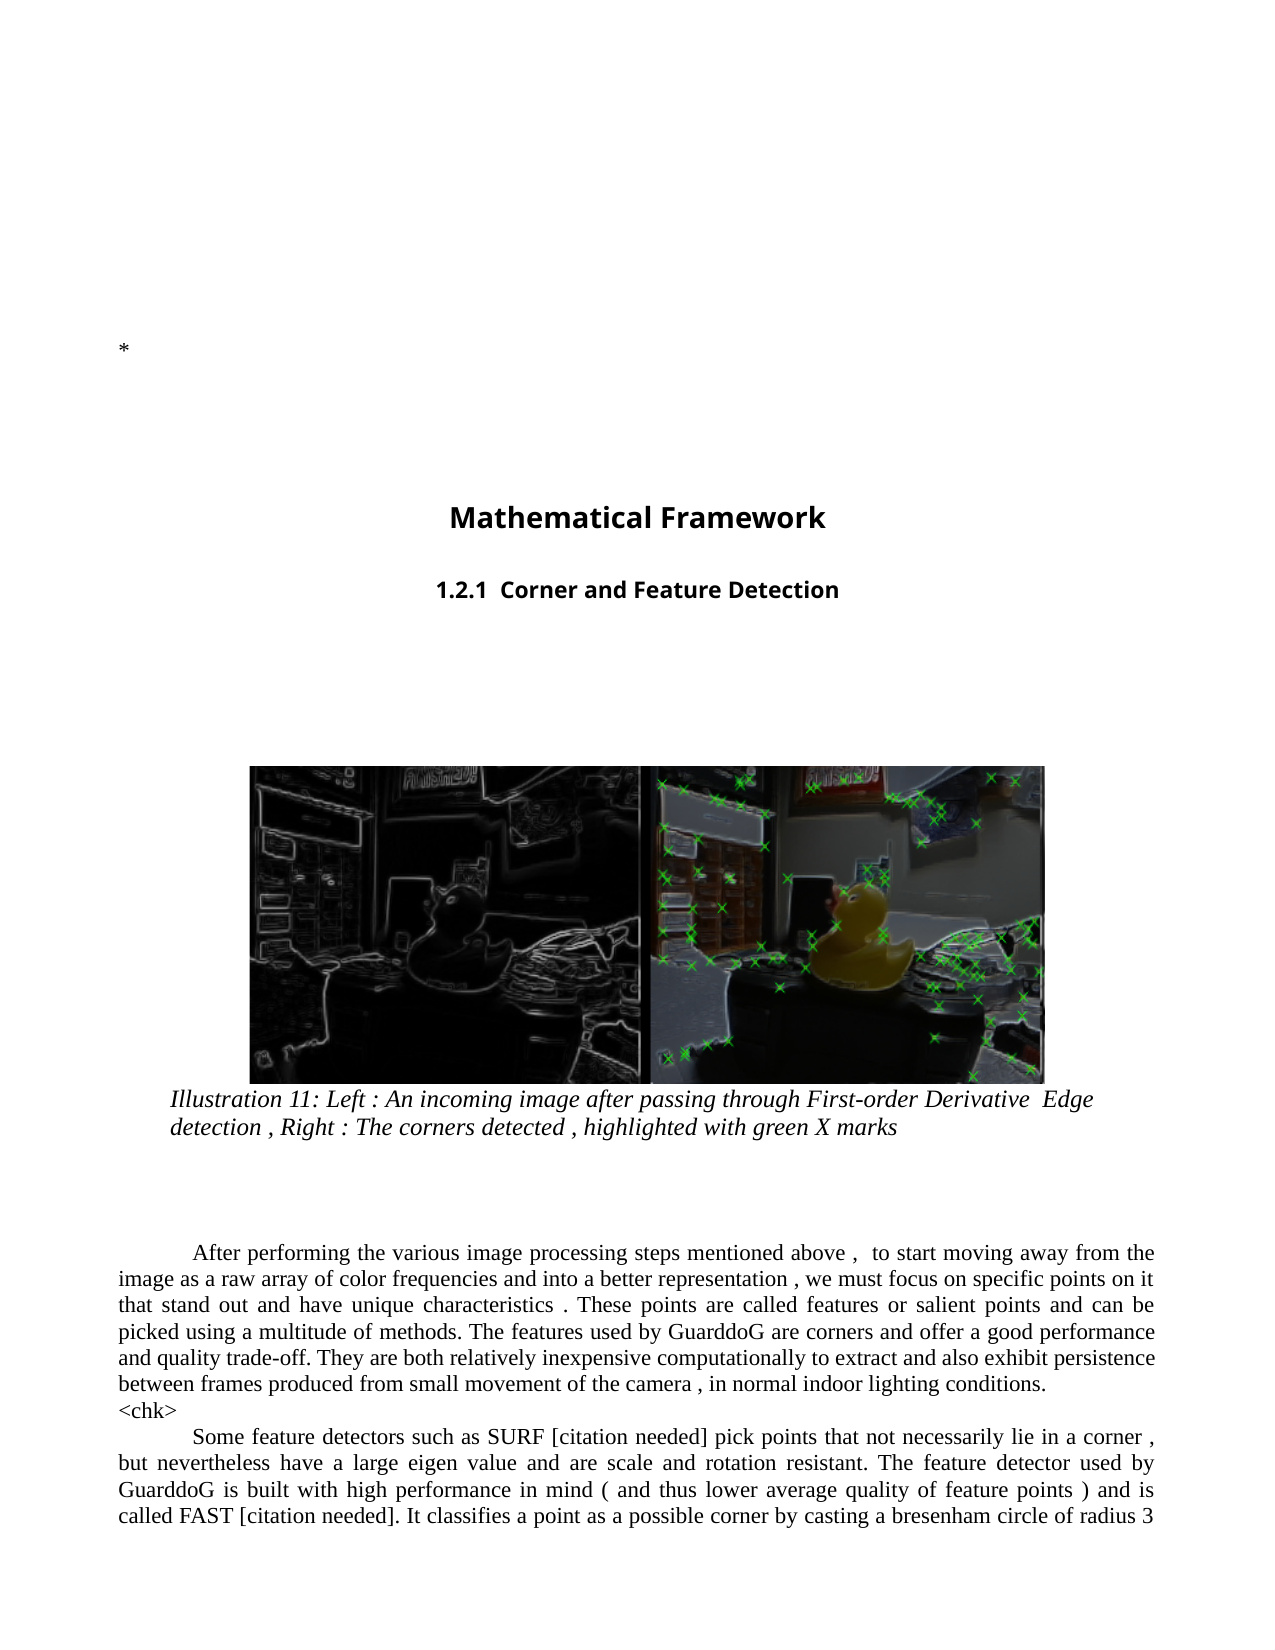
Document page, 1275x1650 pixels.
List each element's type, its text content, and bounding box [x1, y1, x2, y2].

picture [249, 766, 1045, 1084]
text <chk> [118, 1397, 1157, 1423]
text Mathematical Framework [118, 498, 1157, 537]
text * [118, 337, 1157, 364]
text Illustration 11: Left : An incoming image after passing through First-order Derivative Edge detection , Right : The corners detected , highlighted with green X marks [170, 1084, 1105, 1141]
text Some feature detectors such as SURF [citation needed] pick points that not necessarily lie in a corner , but nevertheless have a large eigen value and are scale and rotation resistant. The feature detector used by GuarddoG is built with high performance in mind ( and thus lower average quality of feature points ) and is called FAST [citation needed]. It classifies a point as a possible corner by casting a bresenham circle of radius 3 [118, 1423, 1157, 1528]
text 1.2.1 Corner and Feature Detection [118, 574, 1157, 606]
text After performing the various image processing steps mentioned above , to start moving away from the image as a raw array of color frequencies and into a better representation , we must focus on specific points on it that stand out and have unique characteristics . These points are called features or salient points and can be picked using a multitude of methods. The features used by GuarddoG are corners and offer a good performance and quality trade-off. They are both relatively inexpensive computationally to extract and also exhibit persistence between frames produced from small movement of the camera , in normal indoor lighting conditions. [118, 1239, 1157, 1397]
